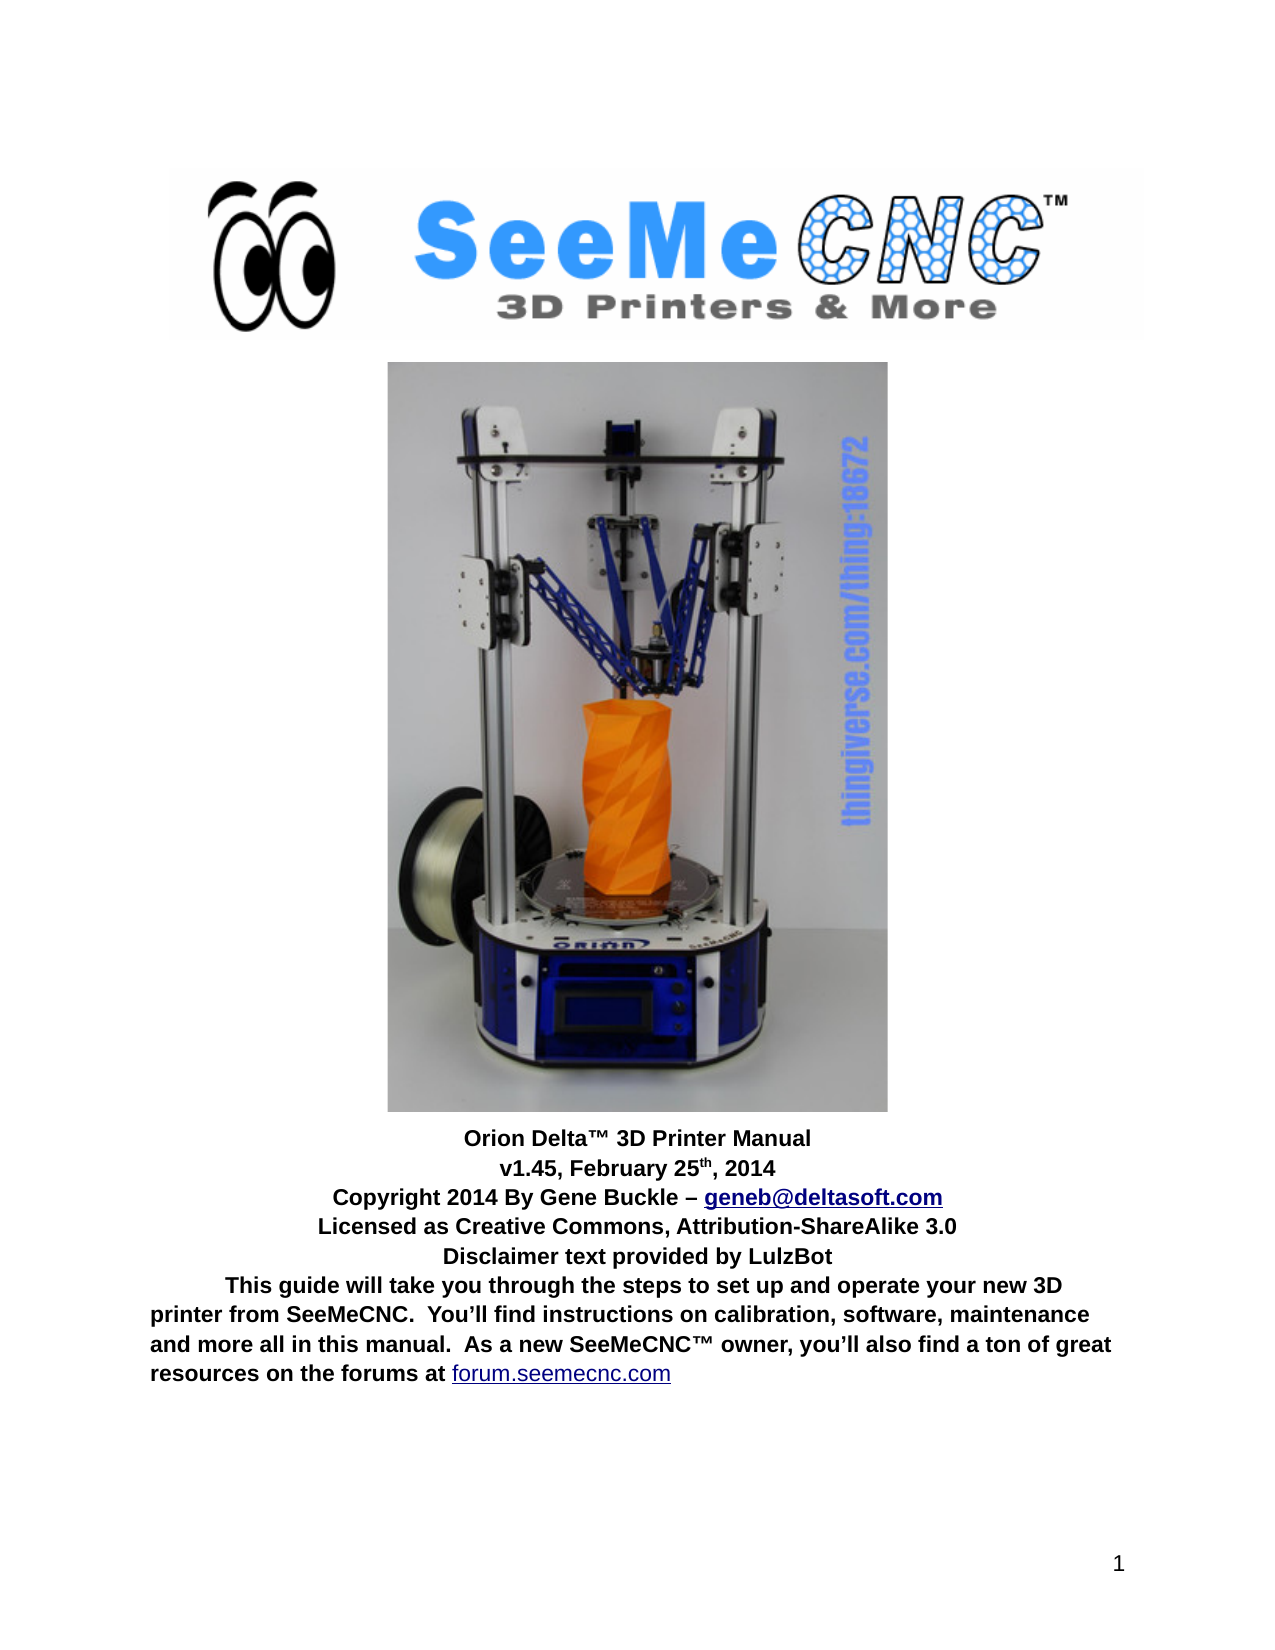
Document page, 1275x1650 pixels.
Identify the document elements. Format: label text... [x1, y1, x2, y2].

picture [168, 168, 1144, 340]
text Licensed as Creative Commons, Attribution-ShareAlike 3.0 [150, 1214, 1125, 1239]
text v1.45, February 25th, 2014 [150, 1155, 1125, 1181]
text Copyright 2014 By Gene Buckle – geneb@deltasoft.com [150, 1184, 1125, 1210]
text Disclaimer text provided by LulzBot [150, 1243, 1125, 1269]
text Orion Delta™ 3D Printer Manual [150, 1126, 1125, 1151]
picture [387, 362, 888, 1112]
text This guide will take you through the steps to set up and operate your new 3D printer from SeeMeCNC. You’ll find instructions on calibration, software, maintenance and more all in this manual. As a new SeeMeCNC™ owner, you’ll also find a ton of great resources on the forums at forum.seemecnc.com [150, 1273, 1125, 1386]
